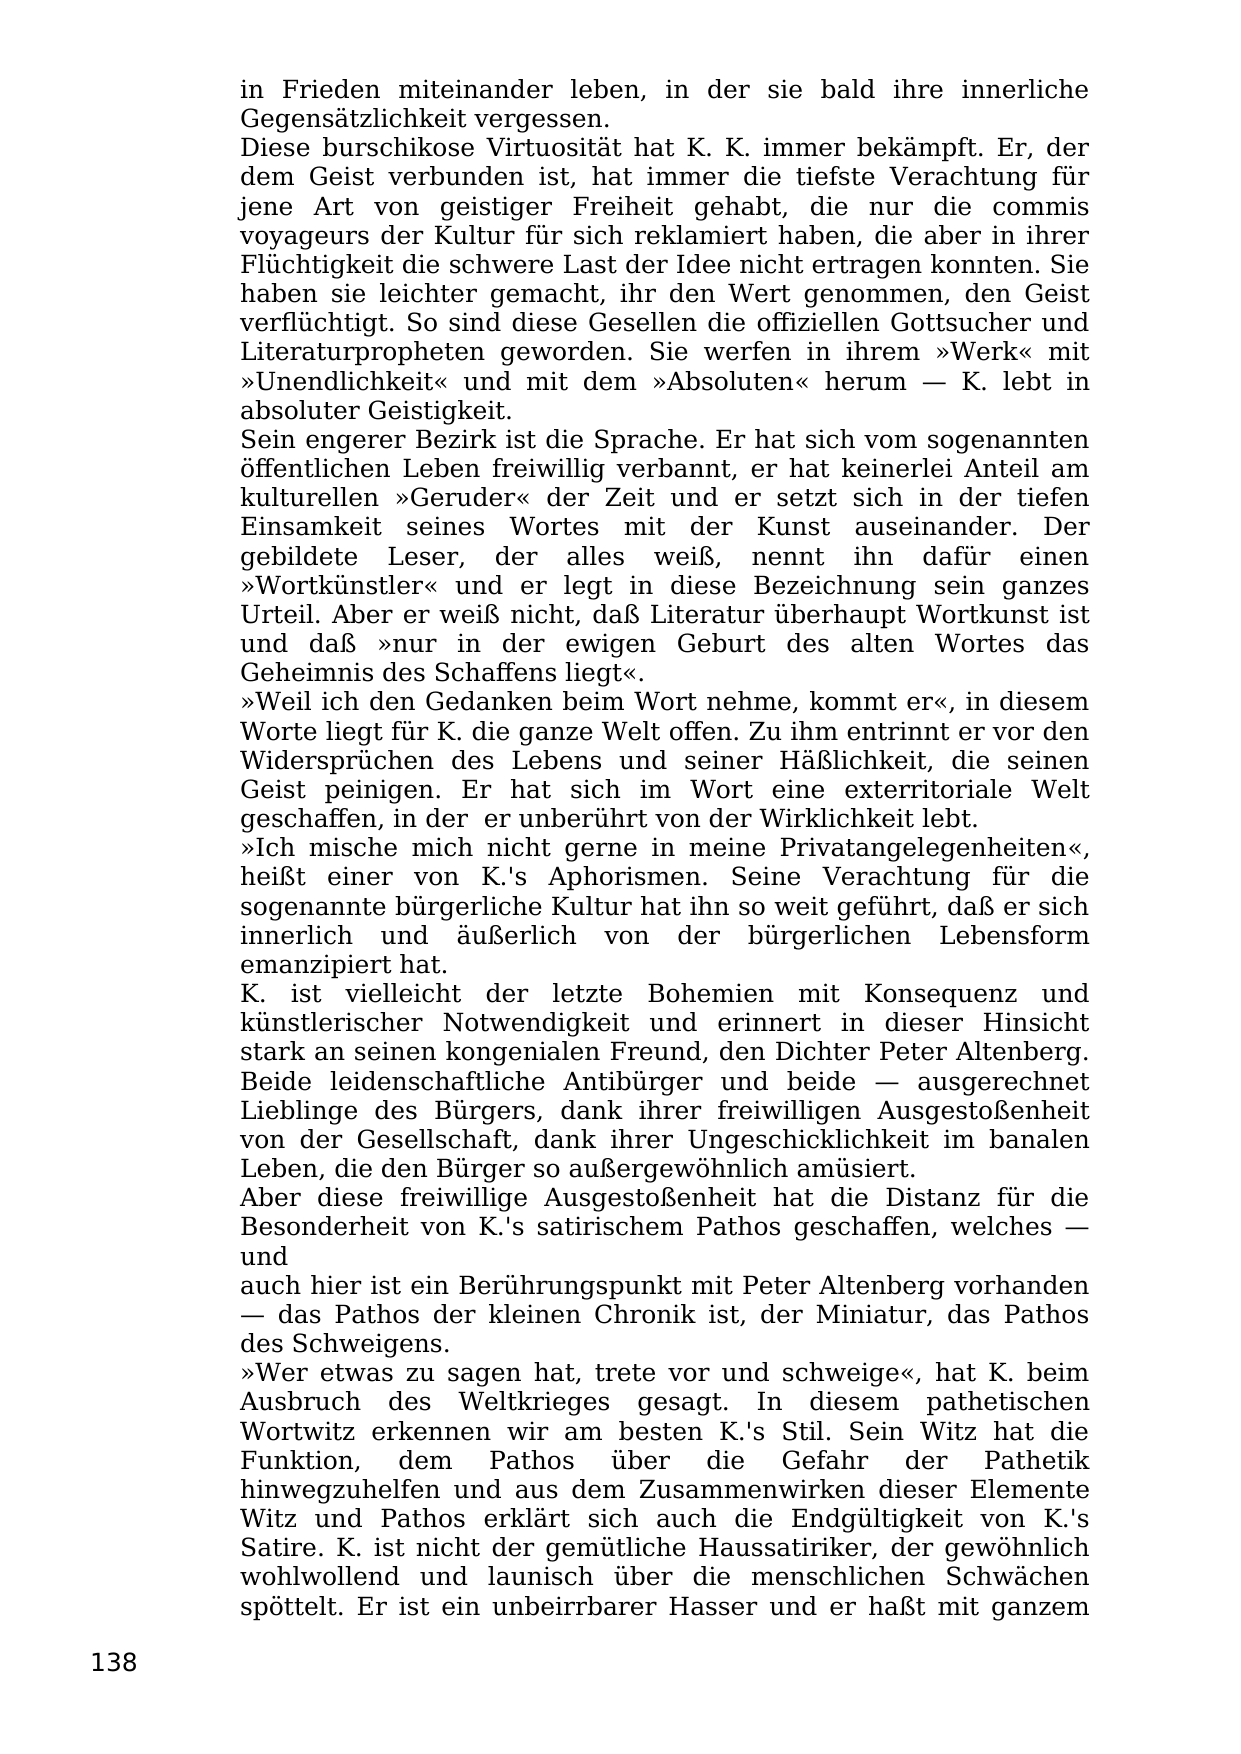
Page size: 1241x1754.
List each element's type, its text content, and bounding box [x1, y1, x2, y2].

text »Weil ich den Gedanken beim Wort nehme, kommt er«, in diesem Worte liegt für K. die ganze Welt offen. Zu ihm entrinnt er vor den Widersprüchen des Lebens und seiner Häßlichkeit, die seinen Geist peinigen. Er hat sich im Wort eine exterritoriale Welt geschaffen, in der er unberührt von der Wirklichkeit lebt. [240, 687, 1091, 833]
text »Wer etwas zu sagen hat, trete vor und schweige«, hat K. beim Ausbruch des Weltkrieges gesagt. In diesem pathetischen Wortwitz erkennen wir am besten K.'s Stil. Sein Witz hat die Funktion, dem Pathos über die Gefahr der Pathetik hinwegzuhelfen und aus dem Zusammenwirken dieser Elemente Witz und Pathos erklärt sich auch die Endgültigkeit von K.'s Satire. K. ist nicht der gemütliche Haussatiriker, der gewöhnlich wohlwollend und launisch über die menschlichen Schwächen spöttelt. Er ist ein unbeirrbarer Hasser und er haßt mit ganzem [240, 1358, 1091, 1621]
text Diese burschikose Virtuosität hat K. K. immer bekämpft. Er, der dem Geist verbunden ist, hat immer die tiefste Verachtung für jene Art von geistiger Freiheit gehabt, die nur die commis voyageurs der Kultur für sich reklamiert haben, die aber in ihrer Flüchtigkeit die schwere Last der Idee nicht ertragen konnten. Sie haben sie leichter gemacht, ihr den Wert genommen, den Geist verflüchtigt. So sind diese Gesellen die offiziellen Gottsucher und Literaturpropheten geworden. Sie werfen in ihrem »Werk« mit »Unendlichkeit« und mit dem »Absoluten« herum — K. lebt in absoluter Geistigkeit. [240, 133, 1091, 425]
text auch hier ist ein Berührungspunkt mit Peter Altenberg vorhanden — das Pathos der kleinen Chronik ist, der Miniatur, das Pathos des Schweigens. [240, 1271, 1091, 1358]
text »Ich mische mich nicht gerne in meine Privatangelegenheiten«, heißt einer von K.'s Aphorismen. Seine Verachtung für die sogenannte bürgerliche Kultur hat ihn so weit geführt, daß er sich innerlich und äußerlich von der bürgerlichen Lebensform emanzipiert hat. [240, 833, 1091, 979]
text in Frieden miteinander leben, in der sie bald ihre innerliche Gegensätzlichkeit vergessen. [240, 75, 1091, 133]
text Aber diese freiwillige Ausgestoßenheit hat die Distanz für die Besonderheit von K.'s satirischem Pathos geschaffen, welches — und [240, 1183, 1091, 1271]
text K. ist vielleicht der letzte Bohemien mit Konsequenz und künstlerischer Notwendigkeit und erinnert in dieser Hinsicht stark an seinen kongenialen Freund, den Dichter Peter Altenberg. Beide leidenschaftliche Antibürger und beide — ausgerechnet Lieblinge des Bürgers, dank ihrer freiwilligen Ausgestoßenheit von der Gesellschaft, dank ihrer Ungeschicklichkeit im banalen Leben, die den Bürger so außergewöhnlich amüsiert. [240, 979, 1091, 1183]
text Sein engerer Bezirk ist die Sprache. Er hat sich vom sogenannten öffentlichen Leben freiwillig verbannt, er hat keinerlei Anteil am kulturellen »Geruder« der Zeit und er setzt sich in der tiefen Einsamkeit seines Wortes mit der Kunst auseinander. Der gebildete Leser, der alles weiß, nennt ihn dafür einen »Wortkünstler« und er legt in diese Bezeichnung sein ganzes Urteil. Aber er weiß nicht, daß Literatur überhaupt Wortkunst ist und daß »nur in der ewigen Geburt des alten Wortes das Geheimnis des Schaffens liegt«. [240, 425, 1091, 687]
